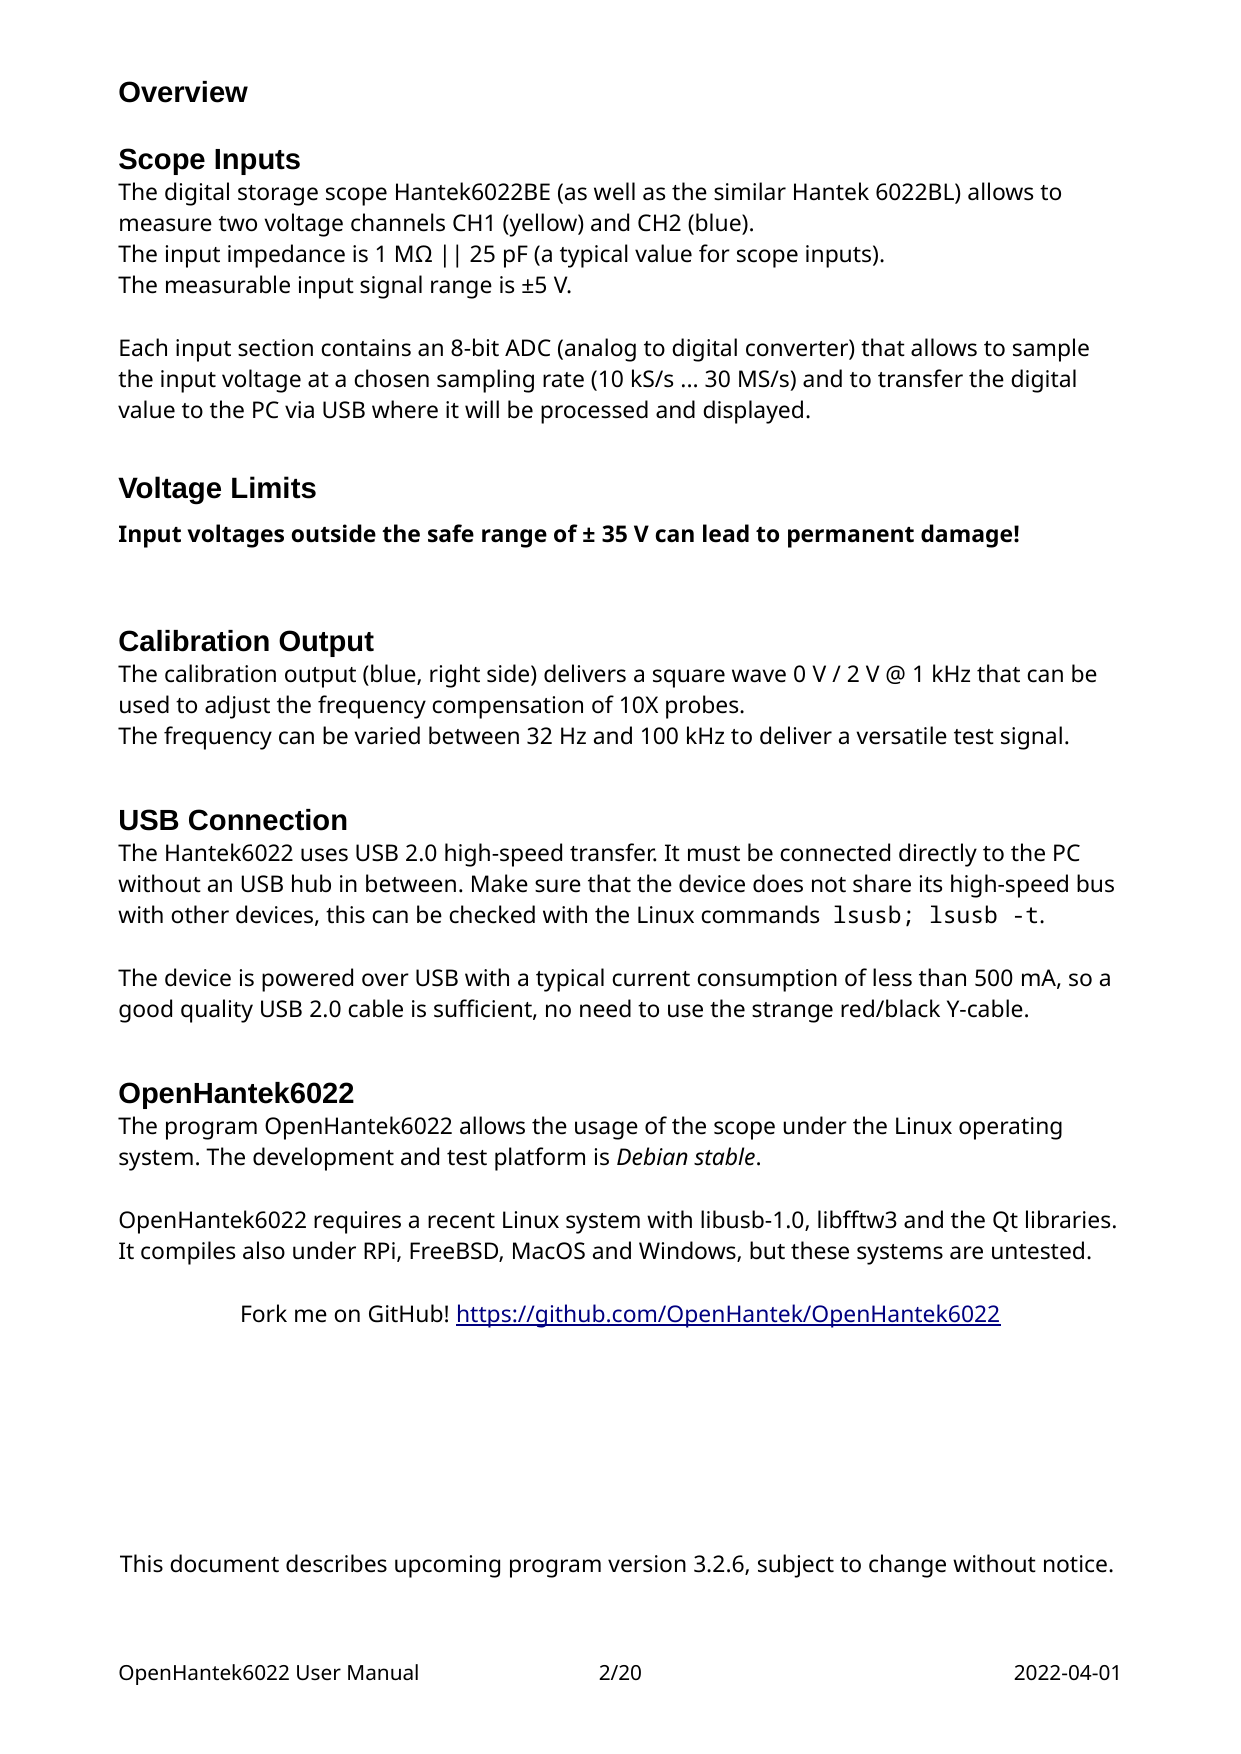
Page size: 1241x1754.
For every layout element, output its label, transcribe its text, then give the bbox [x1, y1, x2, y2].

text The frequency can be varied between 32 Hz and 100 kHz to deliver a versatile test signal. [118, 720, 1122, 751]
text The device is powered over USB with a typical current consumption of less than 500 mA, so a good quality USB 2.0 cable is sufficient, no need to use the strange red/black Y-cable. [118, 962, 1122, 1024]
text Fork me on GitHub! https://github.com/OpenHantek/OpenHantek6022 [118, 1297, 1122, 1329]
subtitle Scope Inputs [118, 142, 1122, 175]
text Each input section contains an 8-bit ADC (analog to digital converter) that allows to sample the input voltage at a chosen sampling rate (10 kS/s ... 30 MS/s) and to transfer the digital value to the PC via USB where it will be processed and displayed. [118, 332, 1122, 425]
text Input voltages outside the safe range of ± 35 V can lead to permanent damage! [118, 517, 1122, 549]
text The digital storage scope Hantek6022BE (as well as the similar Hantek 6022BL) allows to measure two voltage channels CH1 (yellow) and CH2 (blue). [118, 175, 1122, 238]
text The Hantek6022 uses USB 2.0 high-speed transfer. It must be connected directly to the PC without an USB hub in between. Make sure that the device does not share its high-speed bus with other devices, this can be checked with the Linux commands lsusb; lsusb -t. [118, 837, 1122, 931]
text The input impedance is 1 MΩ || 25 pF (a typical value for scope inputs). [118, 238, 1122, 269]
subtitle USB Connection [118, 803, 1122, 837]
text This document describes upcoming program version 3.2.6, subject to change without notice. [118, 1547, 1122, 1579]
text The program OpenHantek6022 allows the usage of the scope under the Linux operating system. The development and test platform is Debian stable. [118, 1110, 1122, 1172]
text The measurable input signal range is ±5 V. [118, 269, 1122, 300]
subtitle OpenHantek6022 [118, 1076, 1122, 1110]
text The calibration output (blue, right side) delivers a square wave 0 V / 2 V @ 1 kHz that can be used to adjust the frequency compensation of 10X probes. [118, 657, 1122, 720]
text OpenHantek6022 requires a recent Linux system with libusb-1.0, libfftw3 and the Qt libraries. It compiles also under RPi, FreeBSD, MacOS and Windows, but these systems are untested. [118, 1204, 1122, 1266]
subtitle Overview [118, 75, 1122, 108]
subtitle Calibration Output [118, 624, 1122, 657]
subtitle Voltage Limits [118, 471, 1122, 505]
